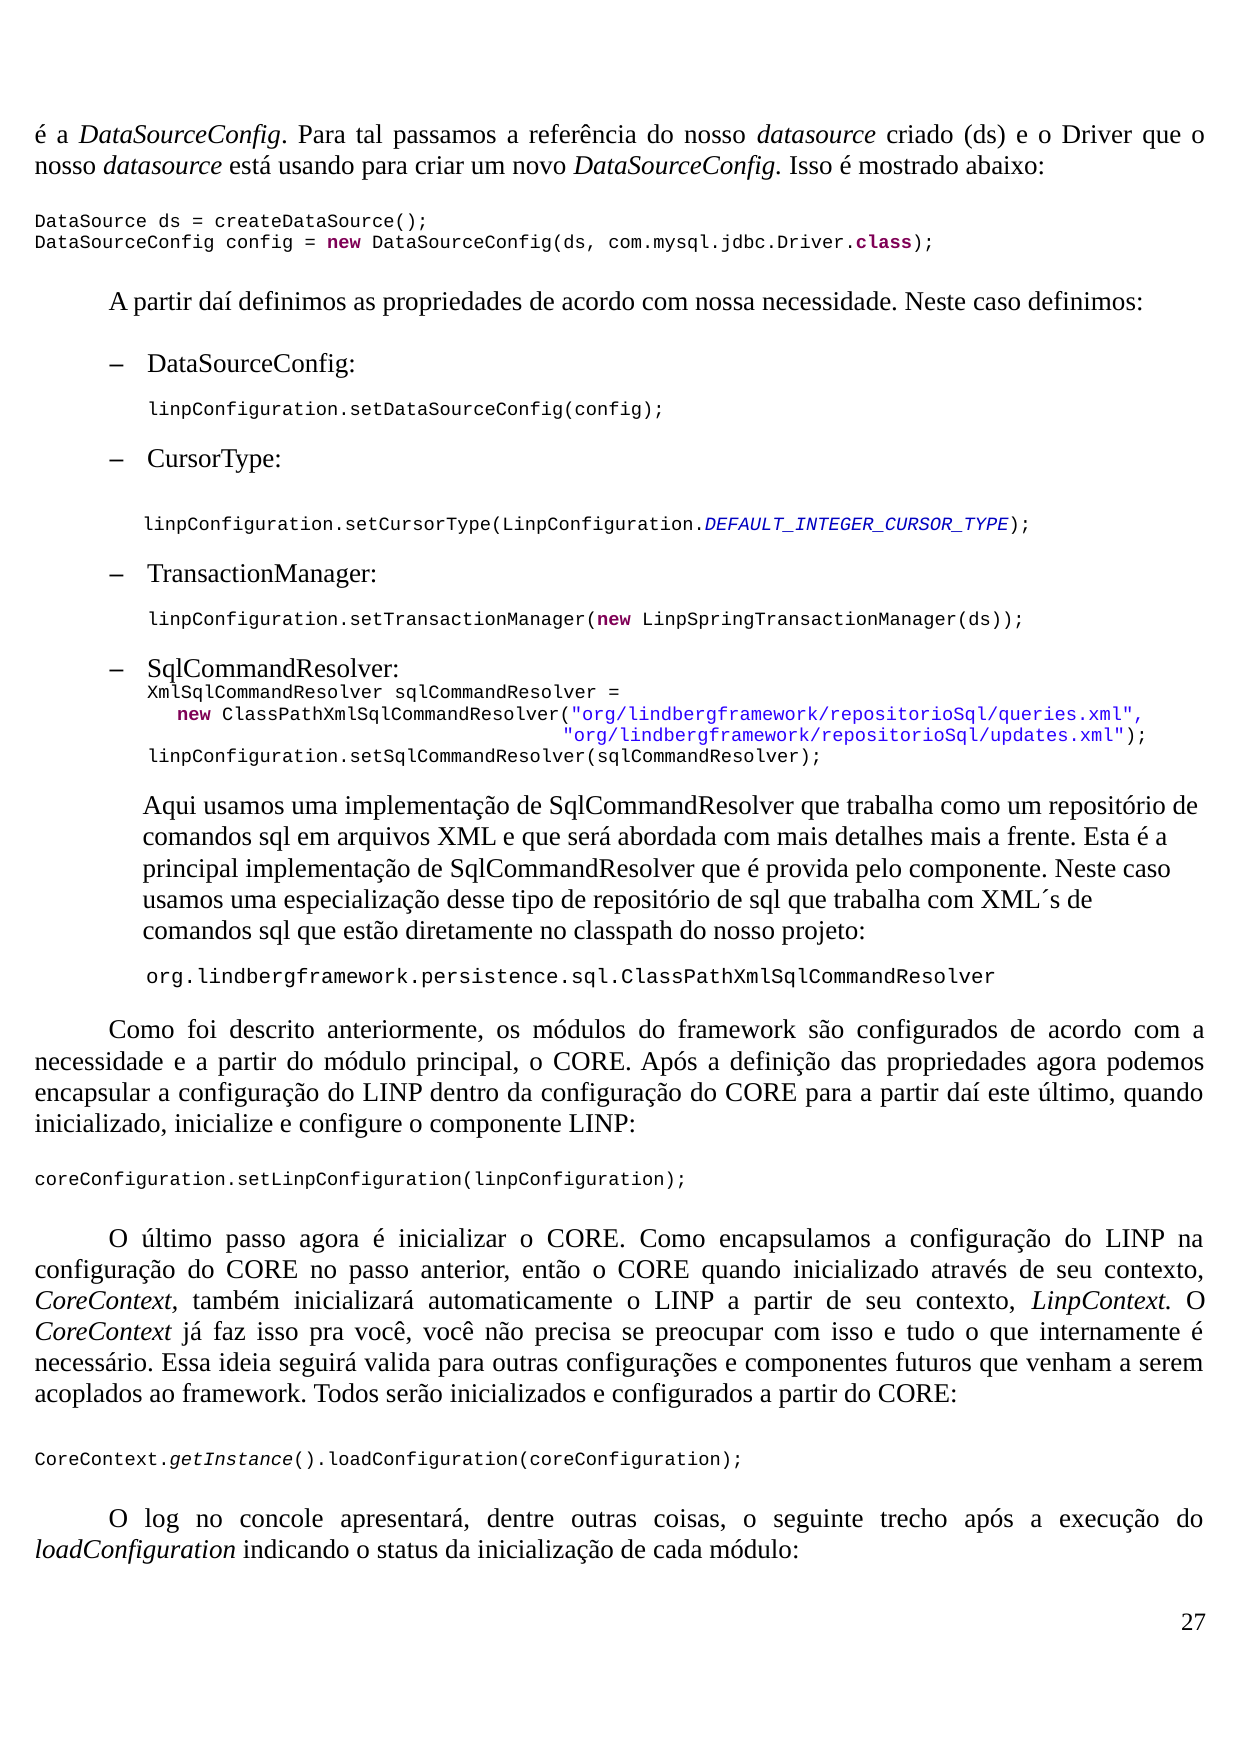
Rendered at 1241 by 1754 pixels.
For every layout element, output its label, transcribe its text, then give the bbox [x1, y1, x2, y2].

text O log no concole apresentará, dentre outras coisas, o seguinte trecho após a execução do loadConfiguration indicando o status da inicialização de cada módulo: [34, 1502, 1206, 1564]
text O último passo agora é inicializar o CORE. Como encapsulamos a configuração do LINP na configuração do CORE no passo anterior, então o CORE quando inicializado através de seu contexto, CoreContext, também inicializará automaticamente o LINP a partir de seu contexto, LinpContext. O CoreContext já faz isso pra você, você não precisa se preocupar com isso e tudo o que internamente é necessário. Essa ideia seguirá valida para outras configurações e componentes futuros que venham a serem acoplados ao framework. Todos serão inicializados e configurados a partir do CORE: [34, 1222, 1206, 1409]
list "org/lindbergframework/repositorioSql/updates.xml"); [72, 726, 1206, 747]
list XmlSqlCommandResolver sqlCommandResolver = [109, 683, 1206, 704]
list SqlCommandResolver: [109, 652, 1206, 683]
text org.lindbergframework.persistence.sql.ClassPathXmlSqlCommandResolver [34, 966, 1206, 990]
text é a DataSourceConfig. Para tal passamos a referência do nosso datasource criado (ds) e o Driver que o nosso datasource está usando para criar um novo DataSourceConfig. Isso é mostrado abaixo: [34, 118, 1206, 180]
text Como foi descrito anteriormente, os módulos do framework são configurados de acordo com a necessidade e a partir do módulo principal, o CORE. Após a definição das propriedades agora podemos encapsular a configuração do LINP dentro da configuração do CORE para a partir daí este último, quando inicializado, inicialize e configure o componente LINP: [34, 1014, 1206, 1138]
list CursorType: [109, 442, 1206, 473]
text coreConfiguration.setLinpConfiguration(linpConfiguration); [34, 1169, 1206, 1191]
text DataSource ds = createDataSource(); [34, 212, 1206, 233]
text Aqui usamos uma implementação de SqlCommandResolver que trabalha como um repositório de comandos sql em arquivos XML e que será abordada com mais detalhes mais a frente. Esta é a principal implementação de SqlCommandResolver que é provida pelo componente. Neste caso usamos uma especialização desse tipo de repositório de sql que trabalha com XML´s de comandos sql que estão diretamente no classpath do nosso projeto: [142, 789, 1206, 945]
text DataSourceConfig config = new DataSourceConfig(ds, com.mysql.jdbc.Driver.class); [34, 233, 1206, 254]
text CoreContext.getInstance().loadConfiguration(coreConfiguration); [34, 1440, 1206, 1471]
list linpConfiguration.setTransactionManager(new LinpSpringTransactionManager(ds)); [109, 609, 1206, 631]
list TransactionManager: [109, 557, 1206, 588]
text A partir daí definimos as propriedades de acordo com nossa necessidade. Neste caso definimos: [34, 285, 1206, 316]
text linpConfiguration.setCursorType(LinpConfiguration.DEFAULT_INTEGER_CURSOR_TYPE); [34, 505, 1206, 536]
list linpConfiguration.setDataSourceConfig(config); [109, 400, 1206, 421]
list new ClassPathXmlSqlCommandResolver("org/lindbergframework/repositorioSql/queries.xml", [72, 704, 1206, 726]
list linpConfiguration.setSqlCommandResolver(sqlCommandResolver); [109, 747, 1206, 768]
list DataSourceConfig: [109, 347, 1206, 379]
